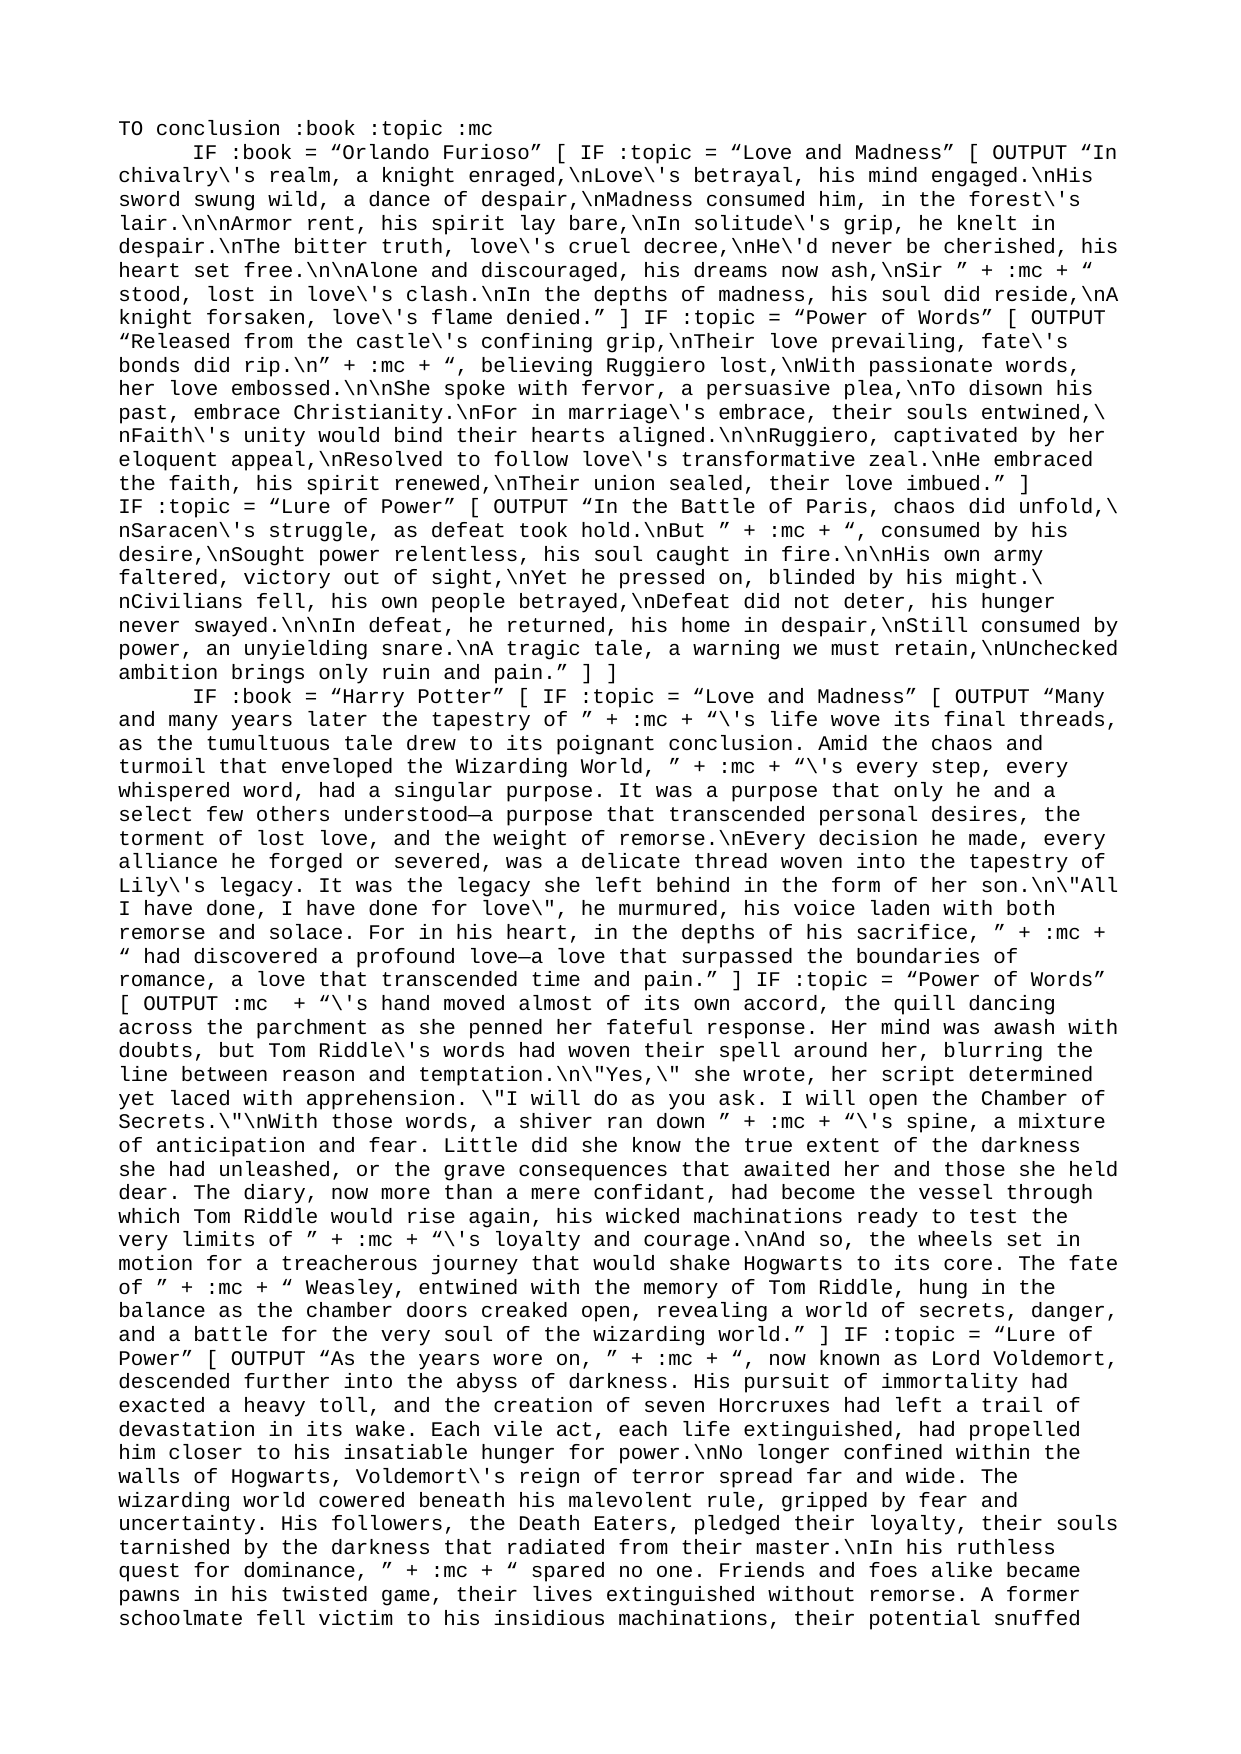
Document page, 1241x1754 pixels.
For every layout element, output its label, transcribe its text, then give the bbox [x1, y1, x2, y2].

text IF :book = “Harry Potter” [ IF :topic = “Love and Madness” [ OUTPUT “Many and many years later the tapestry of ” + :mc + “\'s life wove its final threads, as the tumultuous tale drew to its poignant conclusion. Amid the chaos and turmoil that enveloped the Wizarding World, ” + :mc + “\'s every step, every whispered word, had a singular purpose. It was a purpose that only he and a select few others understood—a purpose that transcended personal desires, the torment of lost love, and the weight of remorse.\nEvery decision he made, every alliance he forged or severed, was a delicate thread woven into the tapestry of Lily\'s legacy. It was the legacy she left behind in the form of her son.\n\"All I have done, I have done for love\", he murmured, his voice laden with both remorse and solace. For in his heart, in the depths of his sacrifice, ” + :mc + “ had discovered a profound love—a love that surpassed the boundaries of romance, a love that transcended time and pain.” ] IF :topic = “Power of Words” [ OUTPUT :mc + “\'s hand moved almost of its own accord, the quill dancing across the parchment as she penned her fateful response. Her mind was awash with doubts, but Tom Riddle\'s words had woven their spell around her, blurring the line between reason and temptation.\n\"Yes,\" she wrote, her script determined yet laced with apprehension. \"I will do as you ask. I will open the Chamber of Secrets.\"\nWith those words, a shiver ran down ” + :mc + “\'s spine, a mixture of anticipation and fear. Little did she know the true extent of the darkness she had unleashed, or the grave consequences that awaited her and those she held dear. The diary, now more than a mere confidant, had become the vessel through which Tom Riddle would rise again, his wicked machinations ready to test the very limits of ” + :mc + “\'s loyalty and courage.\nAnd so, the wheels set in motion for a treacherous journey that would shake Hogwarts to its core. The fate of ” + :mc + “ Weasley, entwined with the memory of Tom Riddle, hung in the balance as the chamber doors creaked open, revealing a world of secrets, danger, and a battle for the very soul of the wizarding world.” ] IF :topic = “Lure of Power” [ OUTPUT “As the years wore on, ” + :mc + “, now known as Lord Voldemort, descended further into the abyss of darkness. His pursuit of immortality had exacted a heavy toll, and the creation of seven Horcruxes had left a trail of devastation in its wake. Each vile act, each life extinguished, had propelled him closer to his insatiable hunger for power.\nNo longer confined within the walls of Hogwarts, Voldemort\'s reign of terror spread far and wide. The wizarding world cowered beneath his malevolent rule, gripped by fear and uncertainty. His followers, the Death Eaters, pledged their loyalty, their souls tarnished by the darkness that radiated from their master.\nIn his ruthless quest for dominance, ” + :mc + “ spared no one. Friends and foes alike became pawns in his twisted game, their lives extinguished without remorse. A former schoolmate fell victim to his insidious machinations, their potential snuffed [118, 686, 1122, 1631]
text TO conclusion :book :topic :mc [118, 118, 1122, 142]
text IF :book = “Orlando Furioso” [ IF :topic = “Love and Madness” [ OUTPUT “In chivalry\'s realm, a knight enraged,\nLove\'s betrayal, his mind engaged.\nHis sword swung wild, a dance of despair,\nMadness consumed him, in the forest\'s lair.\n\nArmor rent, his spirit lay bare,\nIn solitude\'s grip, he knelt in despair.\nThe bitter truth, love\'s cruel decree,\nHe\'d never be cherished, his heart set free.\n\nAlone and discouraged, his dreams now ash,\nSir ” + :mc + “ stood, lost in love\'s clash.\nIn the depths of madness, his soul did reside,\nA knight forsaken, love\'s flame denied.” ] IF :topic = “Power of Words” [ OUTPUT “Released from the castle\'s confining grip,\nTheir love prevailing, fate\'s bonds did rip.\n” + :mc + “, believing Ruggiero lost,\nWith passionate words, her love embossed.\n\nShe spoke with fervor, a persuasive plea,\nTo disown his past, embrace Christianity.\nFor in marriage\'s embrace, their souls entwined,\nFaith\'s unity would bind their hearts aligned.\n\nRuggiero, captivated by her eloquent appeal,\nResolved to follow love\'s transformative zeal.\nHe embraced the faith, his spirit renewed,\nTheir union sealed, their love imbued.” ] IF :topic = “Lure of Power” [ OUTPUT “In the Battle of Paris, chaos did unfold,\nSaracen\'s struggle, as defeat took hold.\nBut ” + :mc + “, consumed by his desire,\nSought power relentless, his soul caught in fire.\n\nHis own army faltered, victory out of sight,\nYet he pressed on, blinded by his might.\nCivilians fell, his own people betrayed,\nDefeat did not deter, his hunger never swayed.\n\nIn defeat, he returned, his home in despair,\nStill consumed by power, an unyielding snare.\nA tragic tale, a warning we must retain,\nUnchecked ambition brings only ruin and pain.” ] ] [118, 142, 1122, 686]
